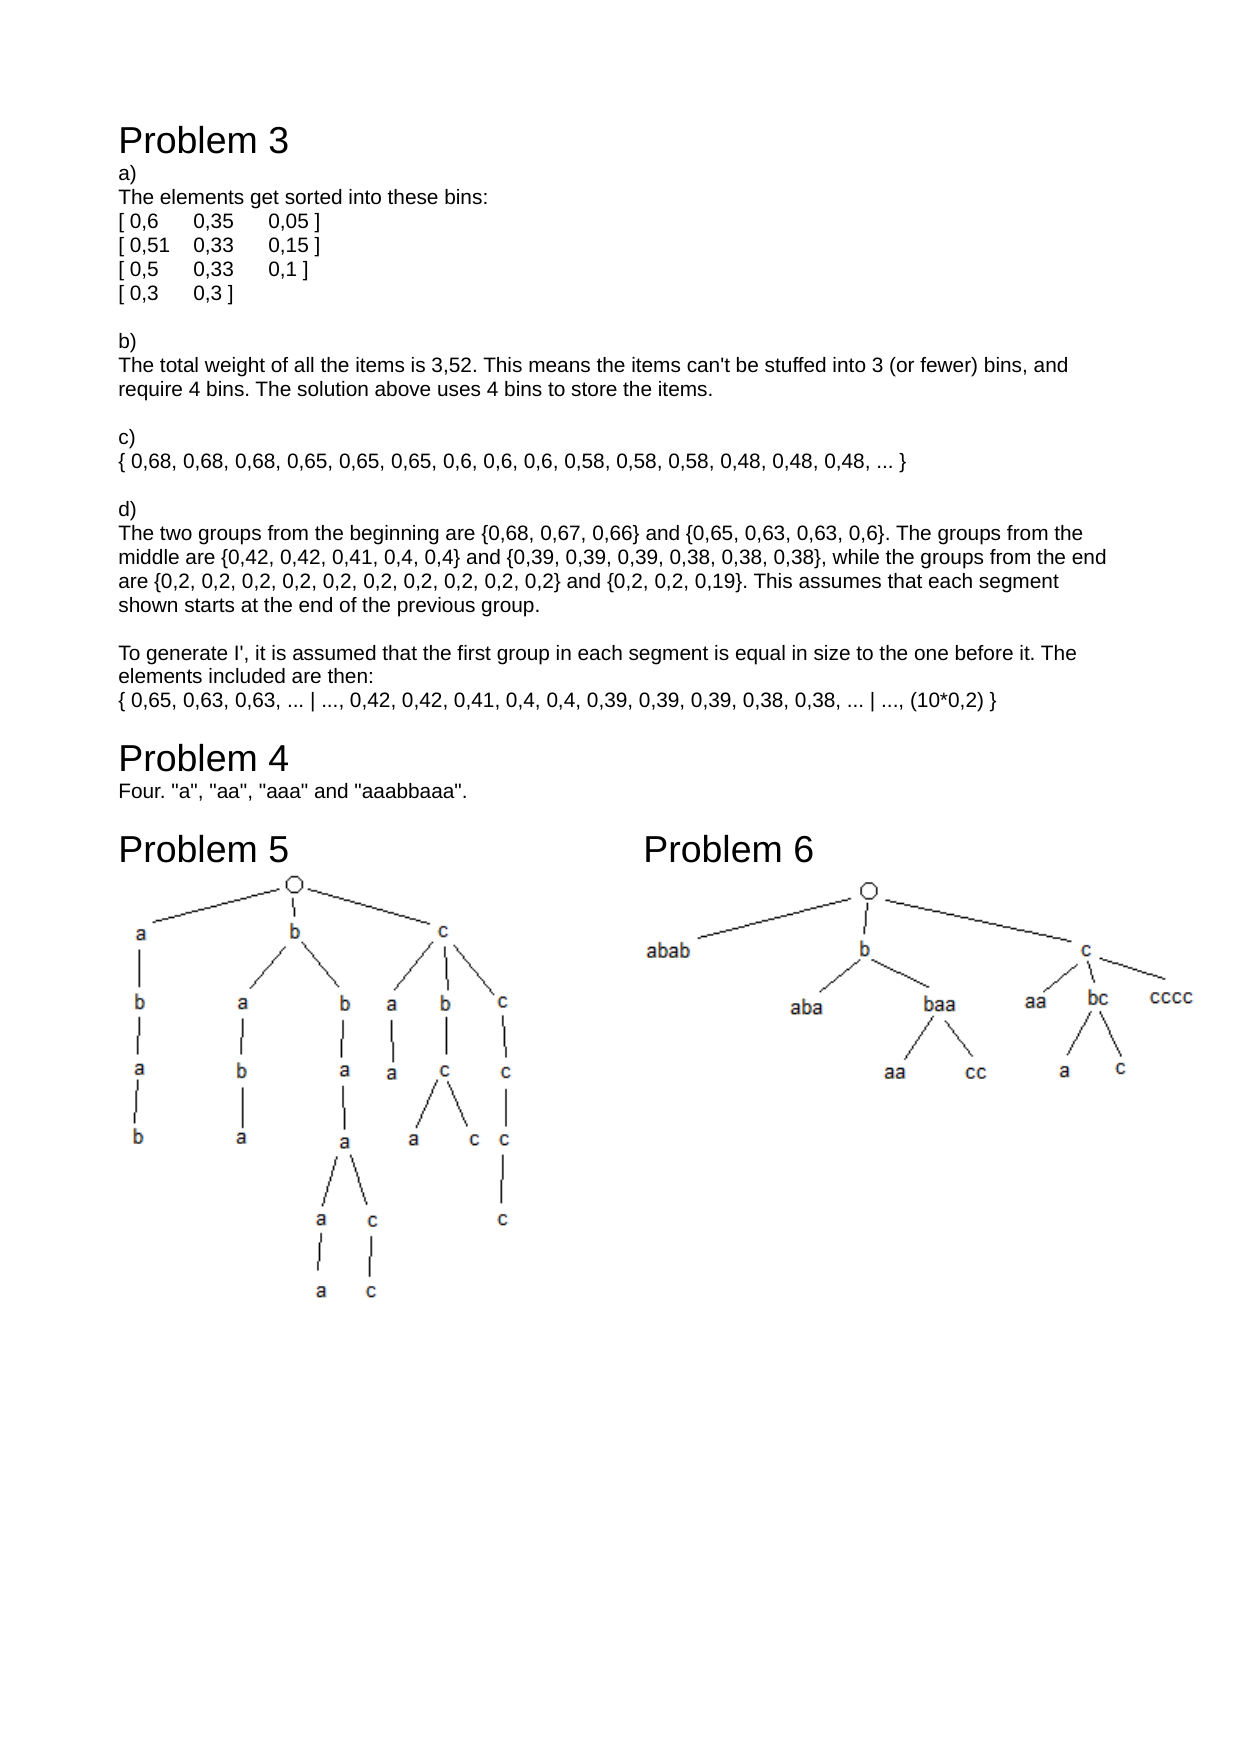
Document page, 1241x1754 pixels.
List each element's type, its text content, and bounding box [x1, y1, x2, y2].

text The total weight of all the items is 3,52. This means the items can't be stuffed into 3 (or fewer) bins, and require 4 bins. The solution above uses 4 bins to store the items. [118, 353, 1122, 401]
text [ 0,3 0,3 ] [118, 281, 1122, 305]
text To generate I', it is assumed that the first group in each segment is equal in size to the one before it. The elements included are then: [118, 640, 1122, 688]
text { 0,68, 0,68, 0,68, 0,65, 0,65, 0,65, 0,6, 0,6, 0,6, 0,58, 0,58, 0,58, 0,48, 0,48, 0,48, ... } [118, 449, 1122, 473]
text b) [118, 329, 1122, 353]
text Four. "a", "aa", "aaa" and "aaabbaaa". [118, 779, 1122, 803]
text [ 0,5 0,33 0,1 ] [118, 257, 1122, 281]
text [ 0,51 0,33 0,15 ] [118, 233, 1122, 257]
text The elements get sorted into these bins: [118, 185, 1122, 209]
text [ 0,6 0,35 0,05 ] [118, 209, 1122, 233]
text The two groups from the beginning are {0,68, 0,67, 0,66} and {0,65, 0,63, 0,63, 0,6}. The groups from the middle are {0,42, 0,42, 0,41, 0,4, 0,4} and {0,39, 0,39, 0,39, 0,38, 0,38, 0,38}, while the groups from the end are {0,2, 0,2, 0,2, 0,2, 0,2, 0,2, 0,2, 0,2, 0,2, 0,2} and {0,2, 0,2, 0,19}. This assumes that each segment shown starts at the end of the previous group. [118, 521, 1122, 616]
text a) [118, 161, 1122, 185]
picture [637, 870, 1200, 1090]
text Problem 5 Problem 6 [118, 827, 1122, 870]
text Problem 4 [118, 736, 1122, 779]
picture [121, 870, 529, 1310]
text { 0,65, 0,63, 0,63, ... | ..., 0,42, 0,42, 0,41, 0,4, 0,4, 0,39, 0,39, 0,39, 0,38, 0,38, ... | ..., (10*0,2) } [118, 688, 1122, 712]
text c) [118, 425, 1122, 449]
text Problem 3 [118, 118, 1122, 161]
text d) [118, 497, 1122, 521]
